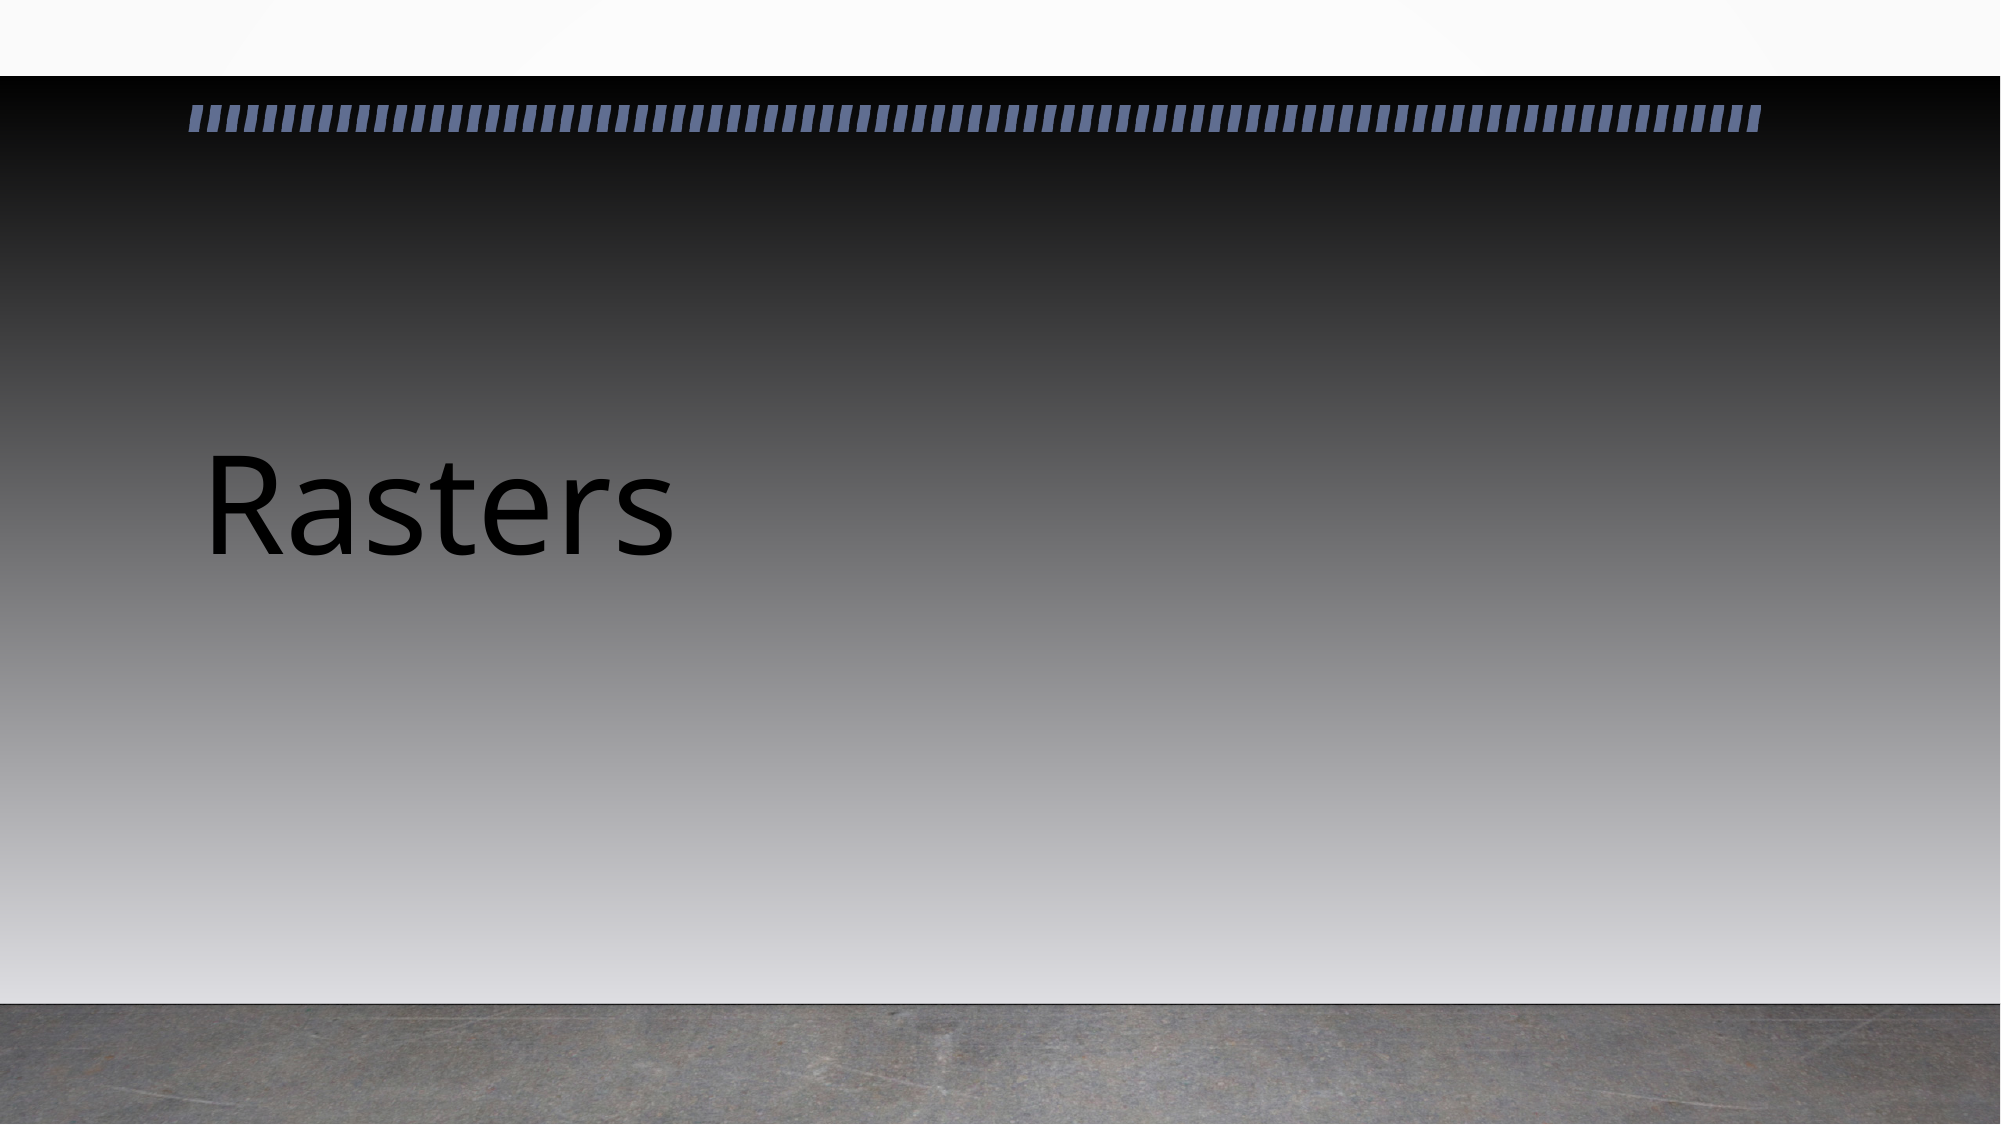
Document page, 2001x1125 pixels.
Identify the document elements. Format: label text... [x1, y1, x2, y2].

title Rasters [185, 155, 1602, 585]
